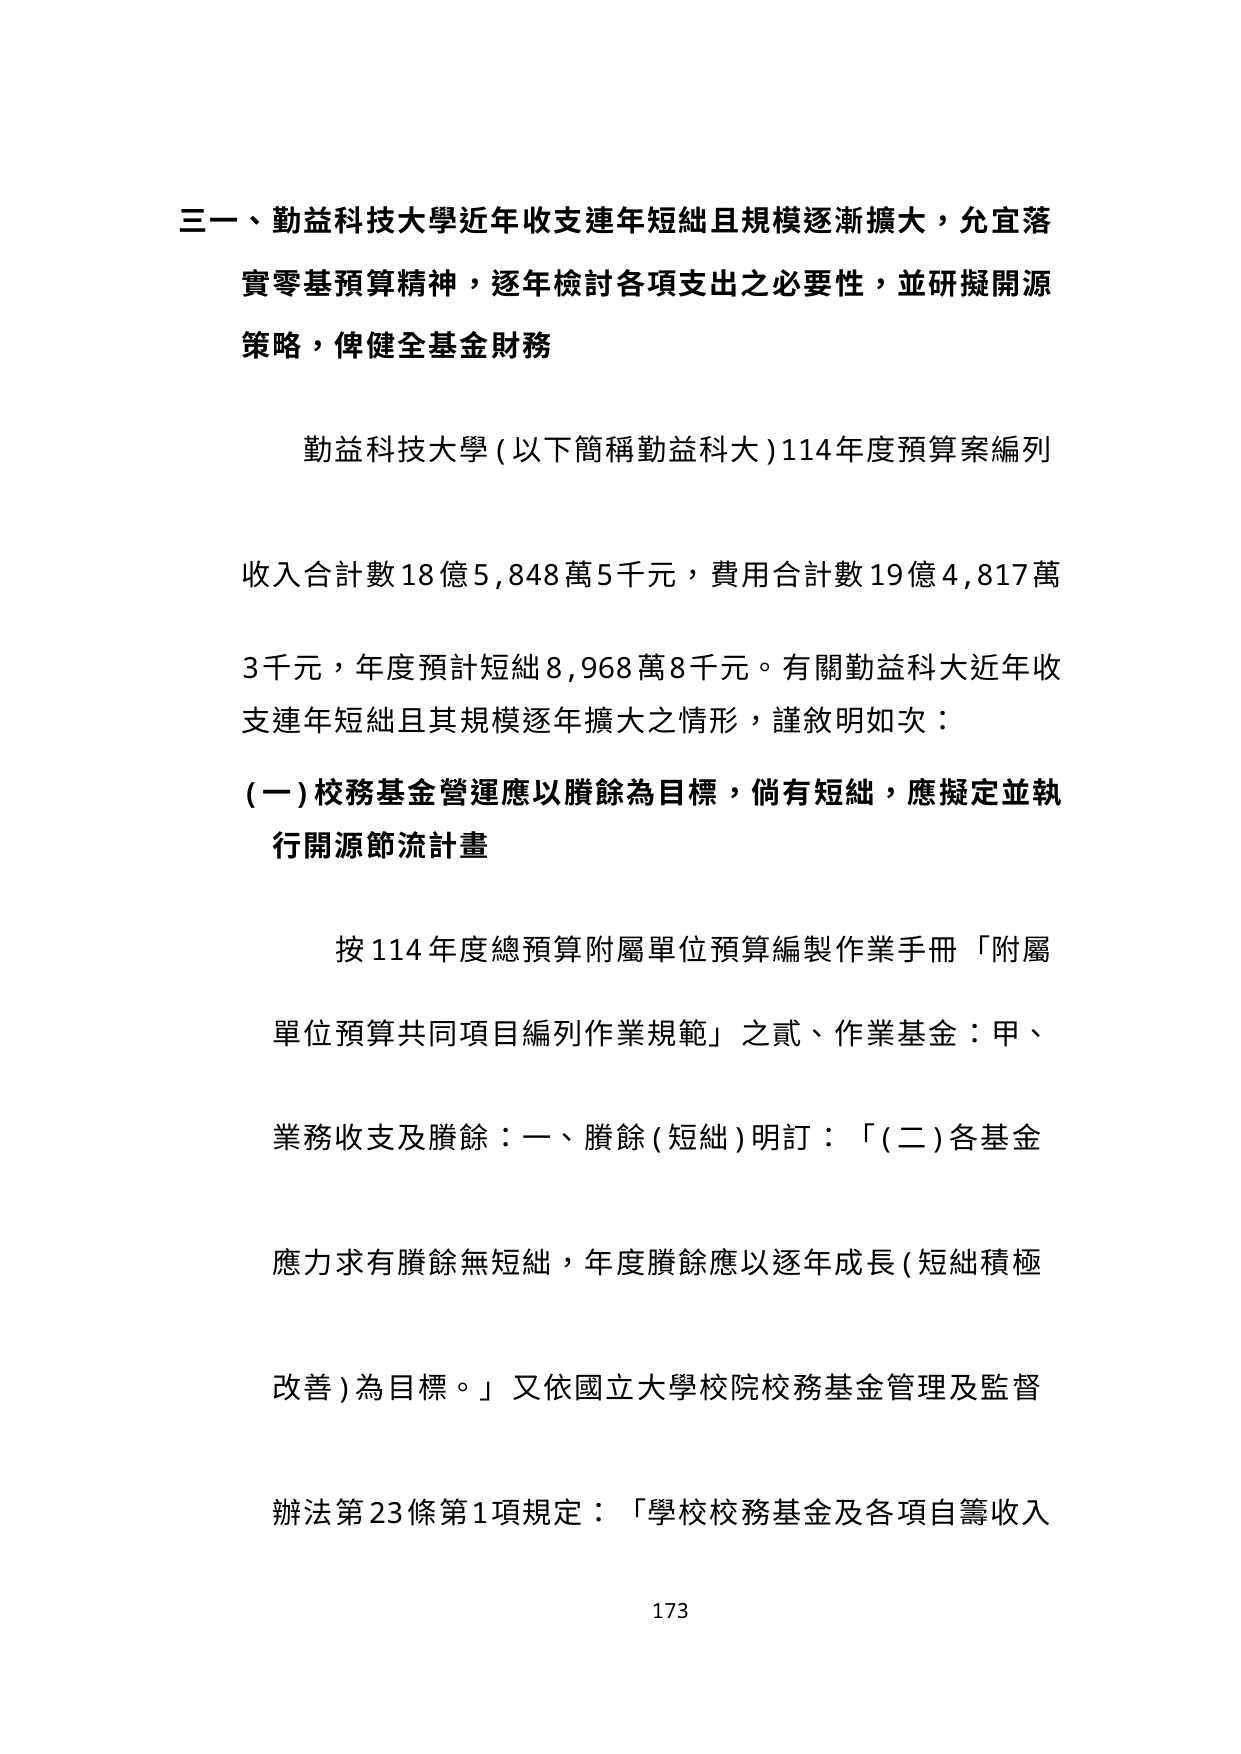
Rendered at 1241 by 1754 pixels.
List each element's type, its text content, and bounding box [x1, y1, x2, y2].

text 按114年度總預算附屬單位預算編製作業手冊「附屬單位預算共同項目編列作業規範」之貳、作業基金：甲、業務收支及賸餘：一、賸餘(短絀)明訂：「(二)各基金應力求有賸餘無短絀，年度賸餘應以逐年成長(短絀積極改善)為目標。」又依國立大學校院校務基金管理及監督辦法第23條第1項規定：「學校校務基金及各項自籌收入 [266, 865, 1063, 1552]
text 勤益科技大學(以下簡稱勤益科大)114年度預算案編列收入合計數18億5,848萬5千元，費用合計數19億4,817萬3千元，年度預計短絀8,968萬8千元。有關勤益科大近年收支連年短絀且其規模逐年擴大之情形，謹敘明如次： [236, 365, 1063, 740]
text (一)校務基金營運應以賸餘為目標，倘有短絀，應擬定並執行開源節流計畫 [236, 740, 1063, 865]
text 三一、勤益科技大學近年收支連年短絀且規模逐漸擴大，允宜落實零基預算精神，逐年檢討各項支出之必要性，並研擬開源策略，俾健全基金財務 [177, 177, 1063, 365]
